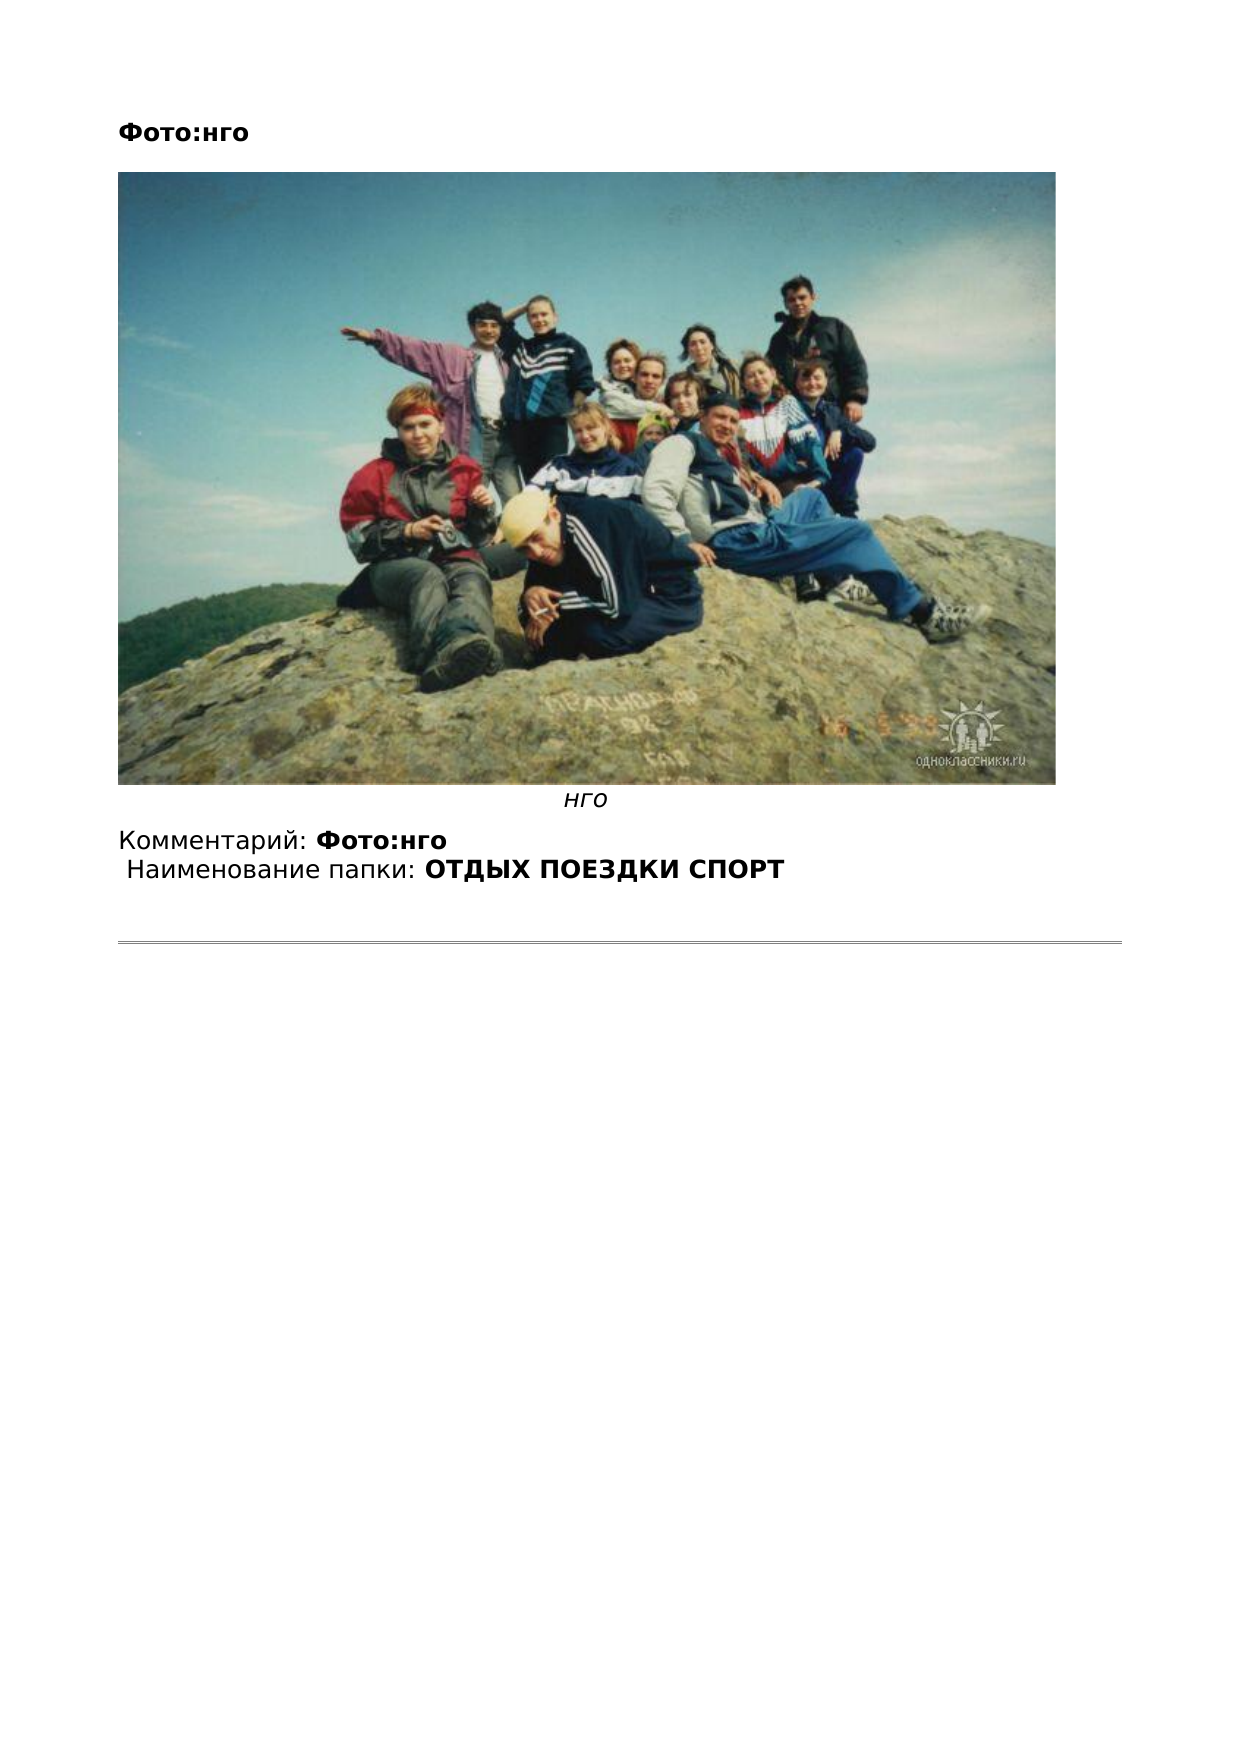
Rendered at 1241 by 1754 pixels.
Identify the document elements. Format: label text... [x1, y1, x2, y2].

text Комментарий: Фото:нго Наименование папки: ОТДЫХ ПОЕЗДКИ СПОРТ [118, 826, 1122, 914]
picture [118, 172, 1056, 785]
subtitle Фото:нго [118, 118, 1122, 147]
text нго [118, 785, 1056, 814]
